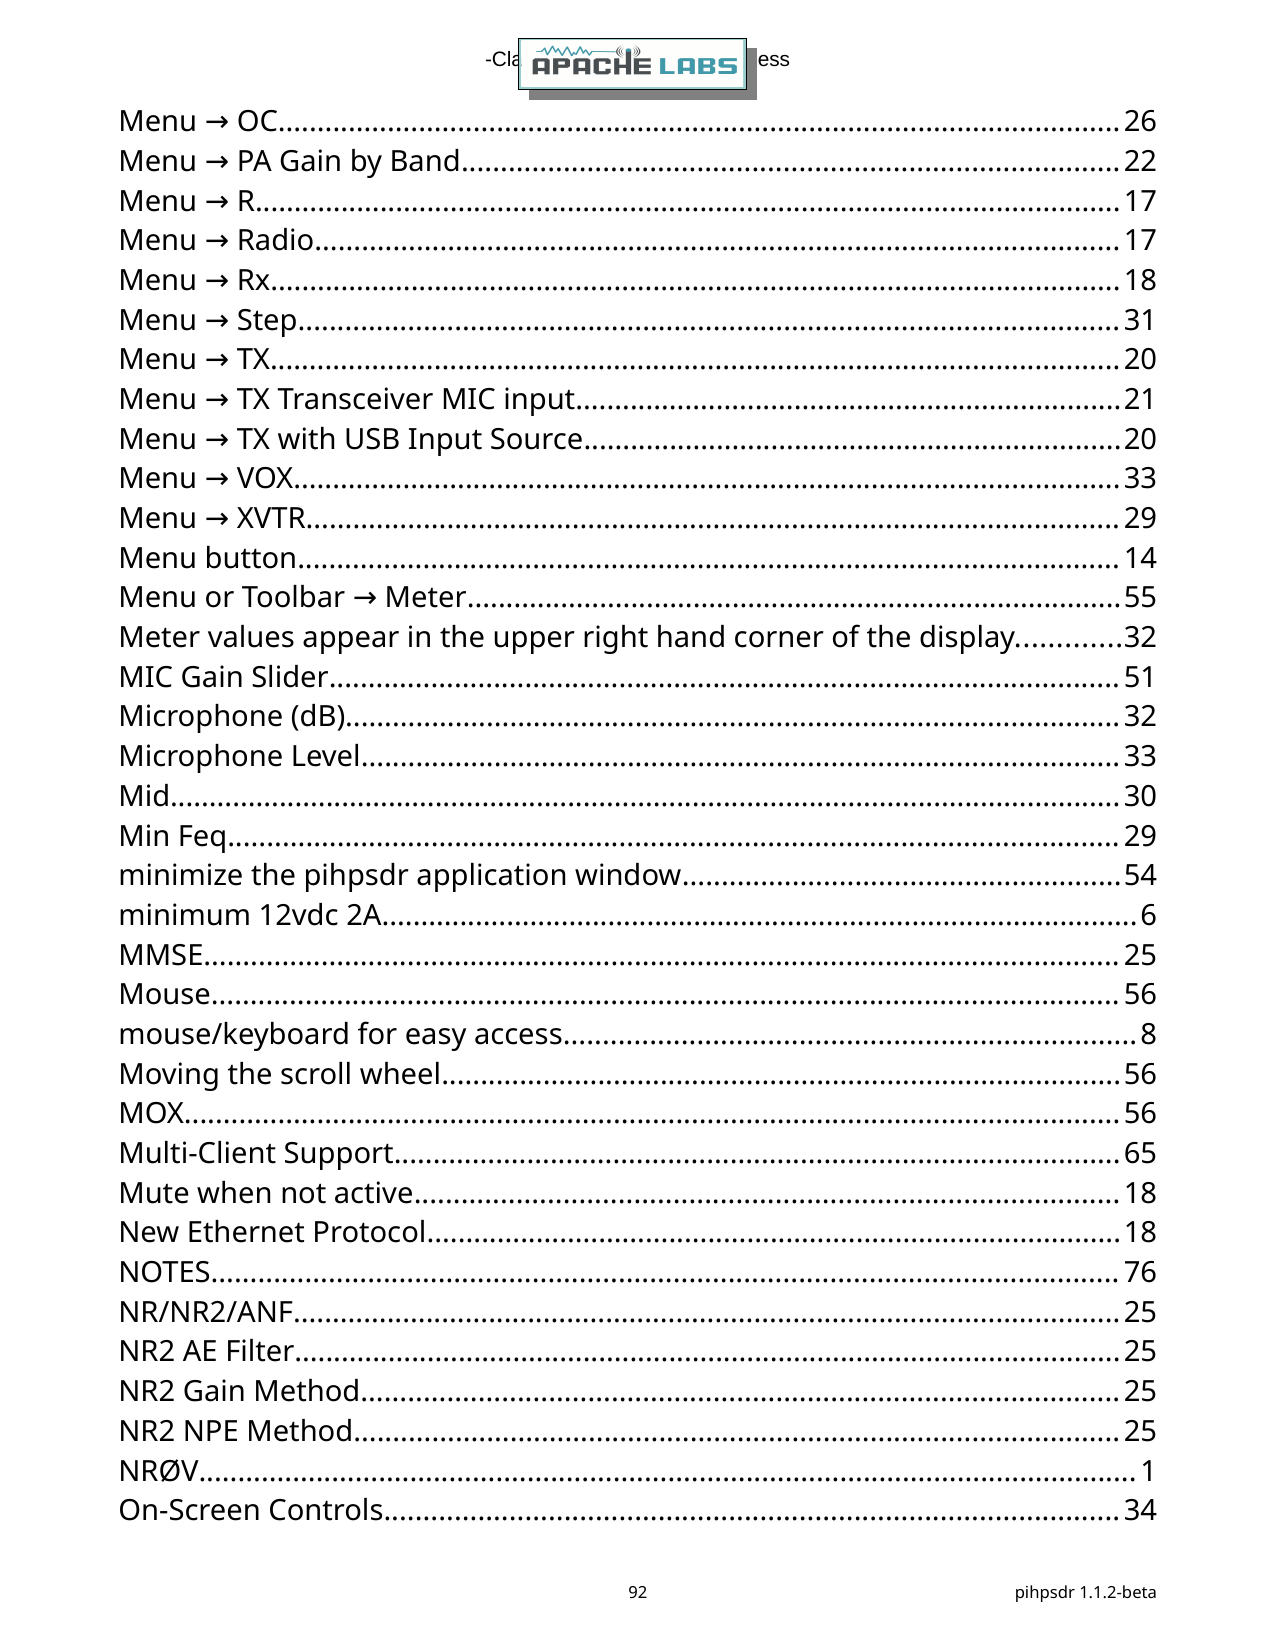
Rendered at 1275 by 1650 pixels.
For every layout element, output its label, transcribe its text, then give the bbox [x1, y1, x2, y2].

text Meter values appear in the upper right hand corner of the display. 32 [118, 616, 1157, 656]
text Menu → TX with USB Input Source 20 [118, 418, 1157, 458]
text Mouse 56 [118, 973, 1157, 1013]
text Menu → VOX 33 [118, 458, 1157, 497]
picture [521, 40, 744, 87]
text Menu → TX Transceiver MIC input 21 [118, 378, 1157, 418]
text Min Feq 29 [118, 815, 1157, 854]
text MOX 56 [118, 1093, 1157, 1132]
text Menu → XVTR 29 [118, 497, 1157, 537]
text Menu → TX 20 [118, 338, 1157, 378]
text Menu → Rx 18 [118, 259, 1157, 299]
text On-Screen Controls 34 [118, 1489, 1157, 1529]
text Menu → PA Gain by Band 22 [118, 140, 1157, 180]
text mouse/keyboard for easy access 8 [118, 1013, 1157, 1053]
text Menu or Toolbar → Meter 55 [118, 577, 1157, 616]
text MIC Gain Slider 51 [118, 656, 1157, 696]
text Microphone (dB) 32 [118, 696, 1157, 735]
text Mid 30 [118, 775, 1157, 815]
text NR2 NPE Method 25 [118, 1410, 1157, 1450]
text Mute when not active 18 [118, 1172, 1157, 1212]
text minimum 12vdc 2A 6 [118, 894, 1157, 934]
text Menu → Radio 17 [118, 219, 1157, 259]
text NRØV 1 [118, 1450, 1157, 1489]
text MMSE 25 [118, 934, 1157, 973]
text Menu → R 17 [118, 180, 1157, 219]
text NOTES 76 [118, 1251, 1157, 1291]
text Multi-Client Support 65 [118, 1132, 1157, 1172]
text Menu → OC 26 [118, 100, 1157, 140]
text NR/NR2/ANF 25 [118, 1291, 1157, 1331]
text Menu button 14 [118, 537, 1157, 577]
text minimize the pihpsdr application window 54 [118, 854, 1157, 894]
text Menu → Step 31 [118, 299, 1157, 338]
text New Ethernet Protocol 18 [118, 1212, 1157, 1251]
text NR2 Gain Method 25 [118, 1370, 1157, 1410]
text NR2 AE Filter 25 [118, 1331, 1157, 1370]
text Moving the scroll wheel 56 [118, 1053, 1157, 1093]
text Microphone Level 33 [118, 735, 1157, 775]
